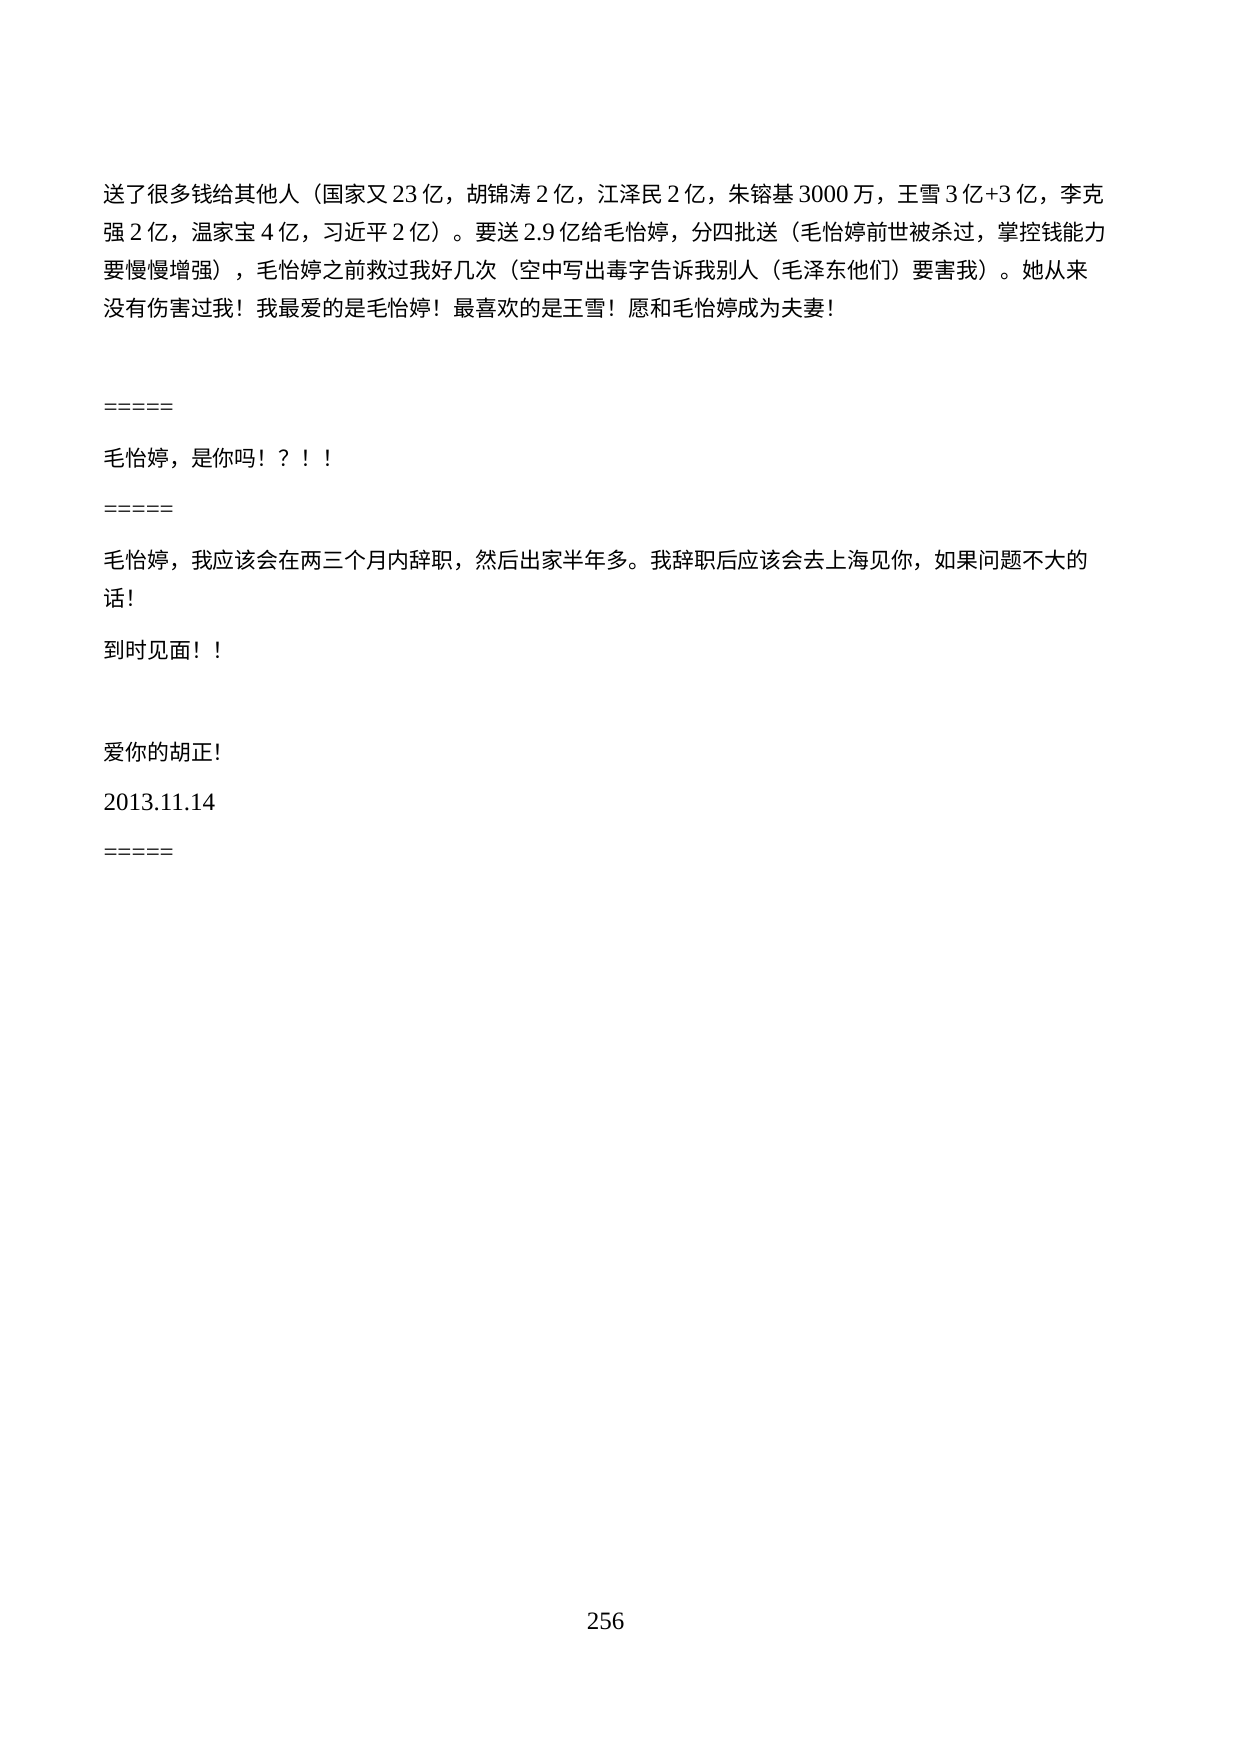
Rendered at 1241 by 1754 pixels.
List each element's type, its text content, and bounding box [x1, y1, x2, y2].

text 毛怡婷，我应该会在两三个月内辞职，然后出家半年多。我辞职后应该会去上海见你，如果问题不大的话！ [103, 543, 1107, 613]
text ===== [103, 392, 1107, 421]
text ===== [103, 494, 1107, 523]
text 毛怡婷，是你吗！？！！ [103, 441, 1107, 473]
text 爱你的胡正！ [103, 735, 1107, 767]
text ===== [103, 837, 1107, 865]
text 2013.11.14 [103, 787, 1107, 816]
text 送了很多钱给其他人（国家又23亿，胡锦涛2亿，江泽民2亿，朱镕基3000万，王雪3亿+3亿，李克强2亿，温家宝4亿，习近平2亿）。要送2.9亿给毛怡婷，分四批送（毛怡婷前世被杀过，掌控钱能力要慢慢增强），毛怡婷之前救过我好几次（空中写出毒字告诉我别人（毛泽东他们）要害我）。她从来没有伤害过我！我最爱的是毛怡婷！最喜欢的是王雪！愿和毛怡婷成为夫妻！ [103, 177, 1107, 322]
text 到时见面！！ [103, 633, 1107, 665]
